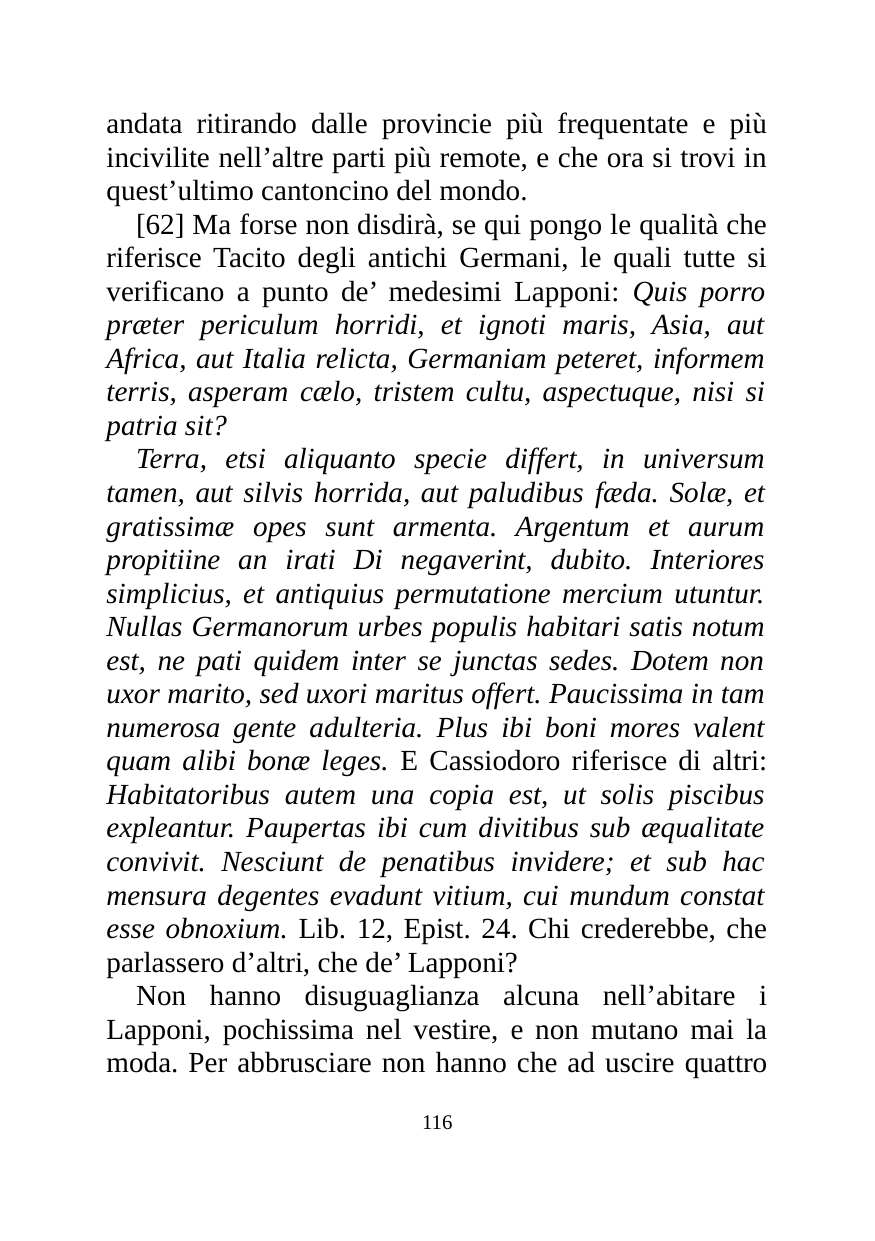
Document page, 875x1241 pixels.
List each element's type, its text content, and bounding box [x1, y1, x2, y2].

text andata ritirando dalle provincie più frequentate e più incivilite nell’altre parti più remote, e che ora si trovi in quest’ultimo cantoncino del mondo. [106, 106, 768, 207]
text [62] Ma forse non disdirà, se qui pongo le qualità che riferisce Tacito degli antichi Germani, le quali tutte si verificano a punto de’ medesimi Lapponi: Quis porro præter periculum horridi, et ignoti maris, Asia, aut Africa, aut Italia relicta, Germaniam peteret, informem terris, asperam cælo, tristem cultu, aspectuque, nisi si patria sit? [106, 207, 768, 442]
text Non hanno disuguaglianza alcuna nell’abitare i Lapponi, pochissima nel vestire, e non mutano mai la moda. Per abbrusciare non hanno che ad uscire quattro [106, 978, 768, 1079]
text Terra, etsi aliquanto specie differt, in universum tamen, aut silvis horrida, aut paludibus fæda. Solæ, et gratissimæ opes sunt armenta. Argentum et aurum propitiine an irati Di negaverint, dubito. Interiores simplicius, et antiquius permutatione mercium utuntur. Nullas Germanorum urbes populis habitari satis notum est, ne pati quidem inter se junctas sedes. Dotem non uxor marito, sed uxori maritus offert. Paucissima in tam numerosa gente adulteria. Plus ibi boni mores valent quam alibi bonæ leges. E Cassiodoro riferisce di altri: Habitatoribus autem una copia est, ut solis piscibus expleantur. Paupertas ibi cum divitibus sub æqualitate convivit. Nesciunt de penatibus invidere; et sub hac mensura degentes evadunt vitium, cui mundum constat esse obnoxium. Lib. 12, Epist. 24. Chi crederebbe, che parlassero d’altri, che de’ Lapponi? [106, 442, 768, 978]
